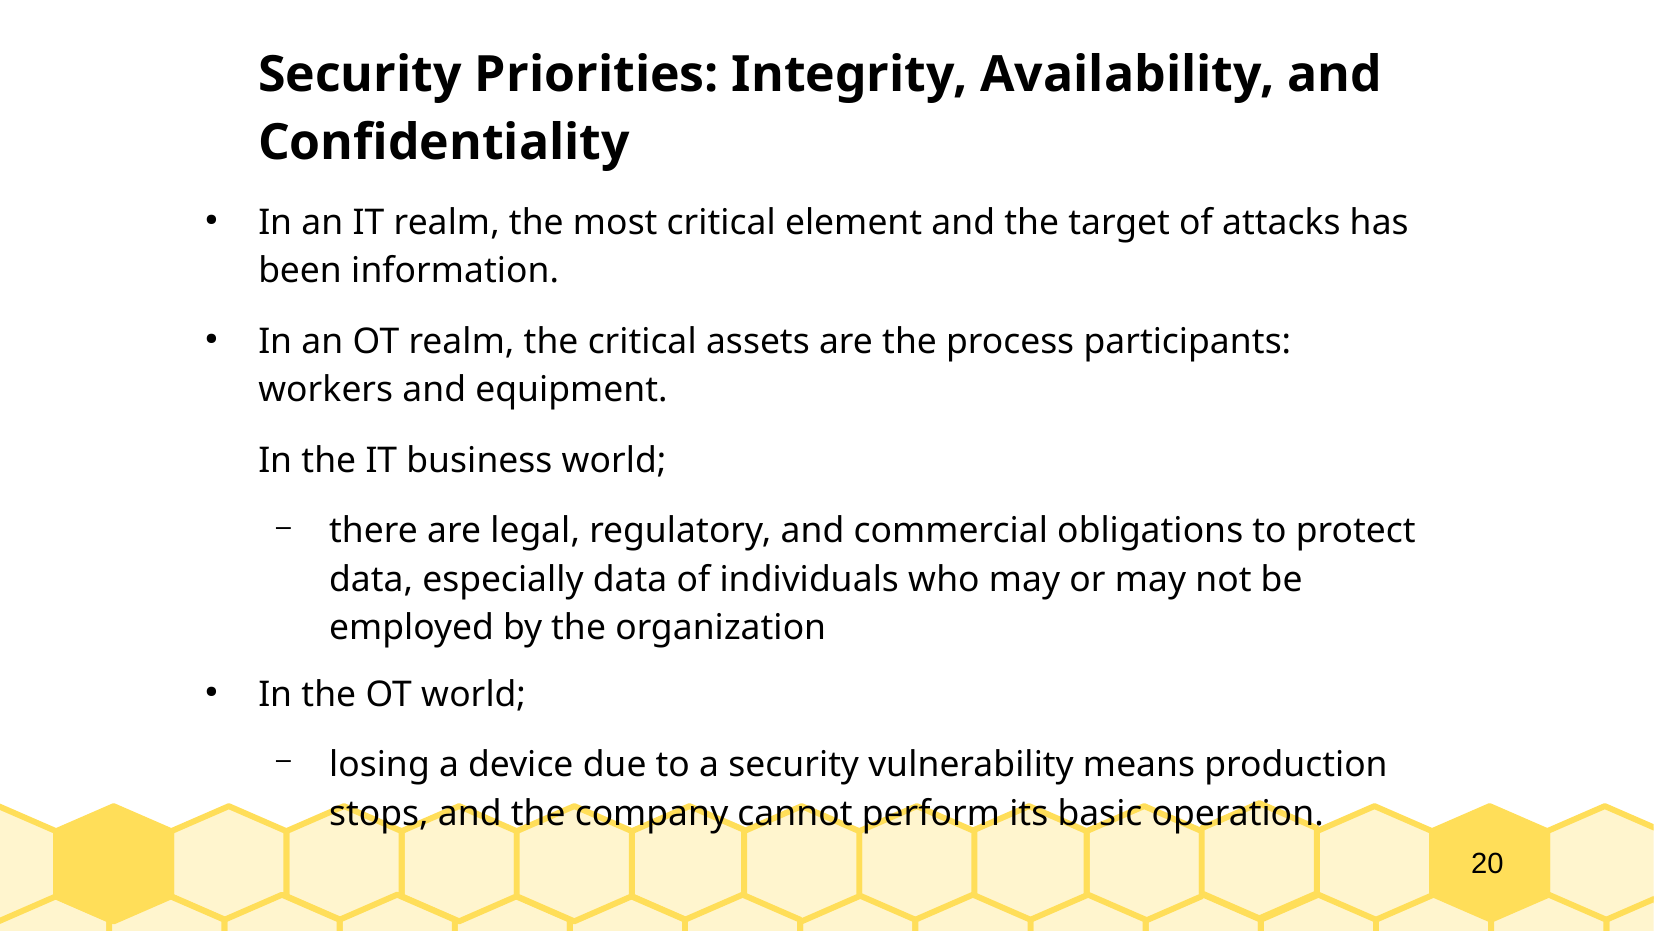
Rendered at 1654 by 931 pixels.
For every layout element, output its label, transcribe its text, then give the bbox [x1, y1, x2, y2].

list Security Priorities: Integrity, Availability, and Confidentiality In an IT realm, the most critical element and the target of attacks has been information. In an OT realm, the critical assets are the process participants: workers and equipment. In the IT business world; there are legal, regulatory, and commercial obligations to protect data, especially data of individuals who may or may not be employed by the organization In the OT world; losing a device due to a security vulnerability means production stops, and the company cannot perform its basic operation. [187, 37, 1426, 863]
